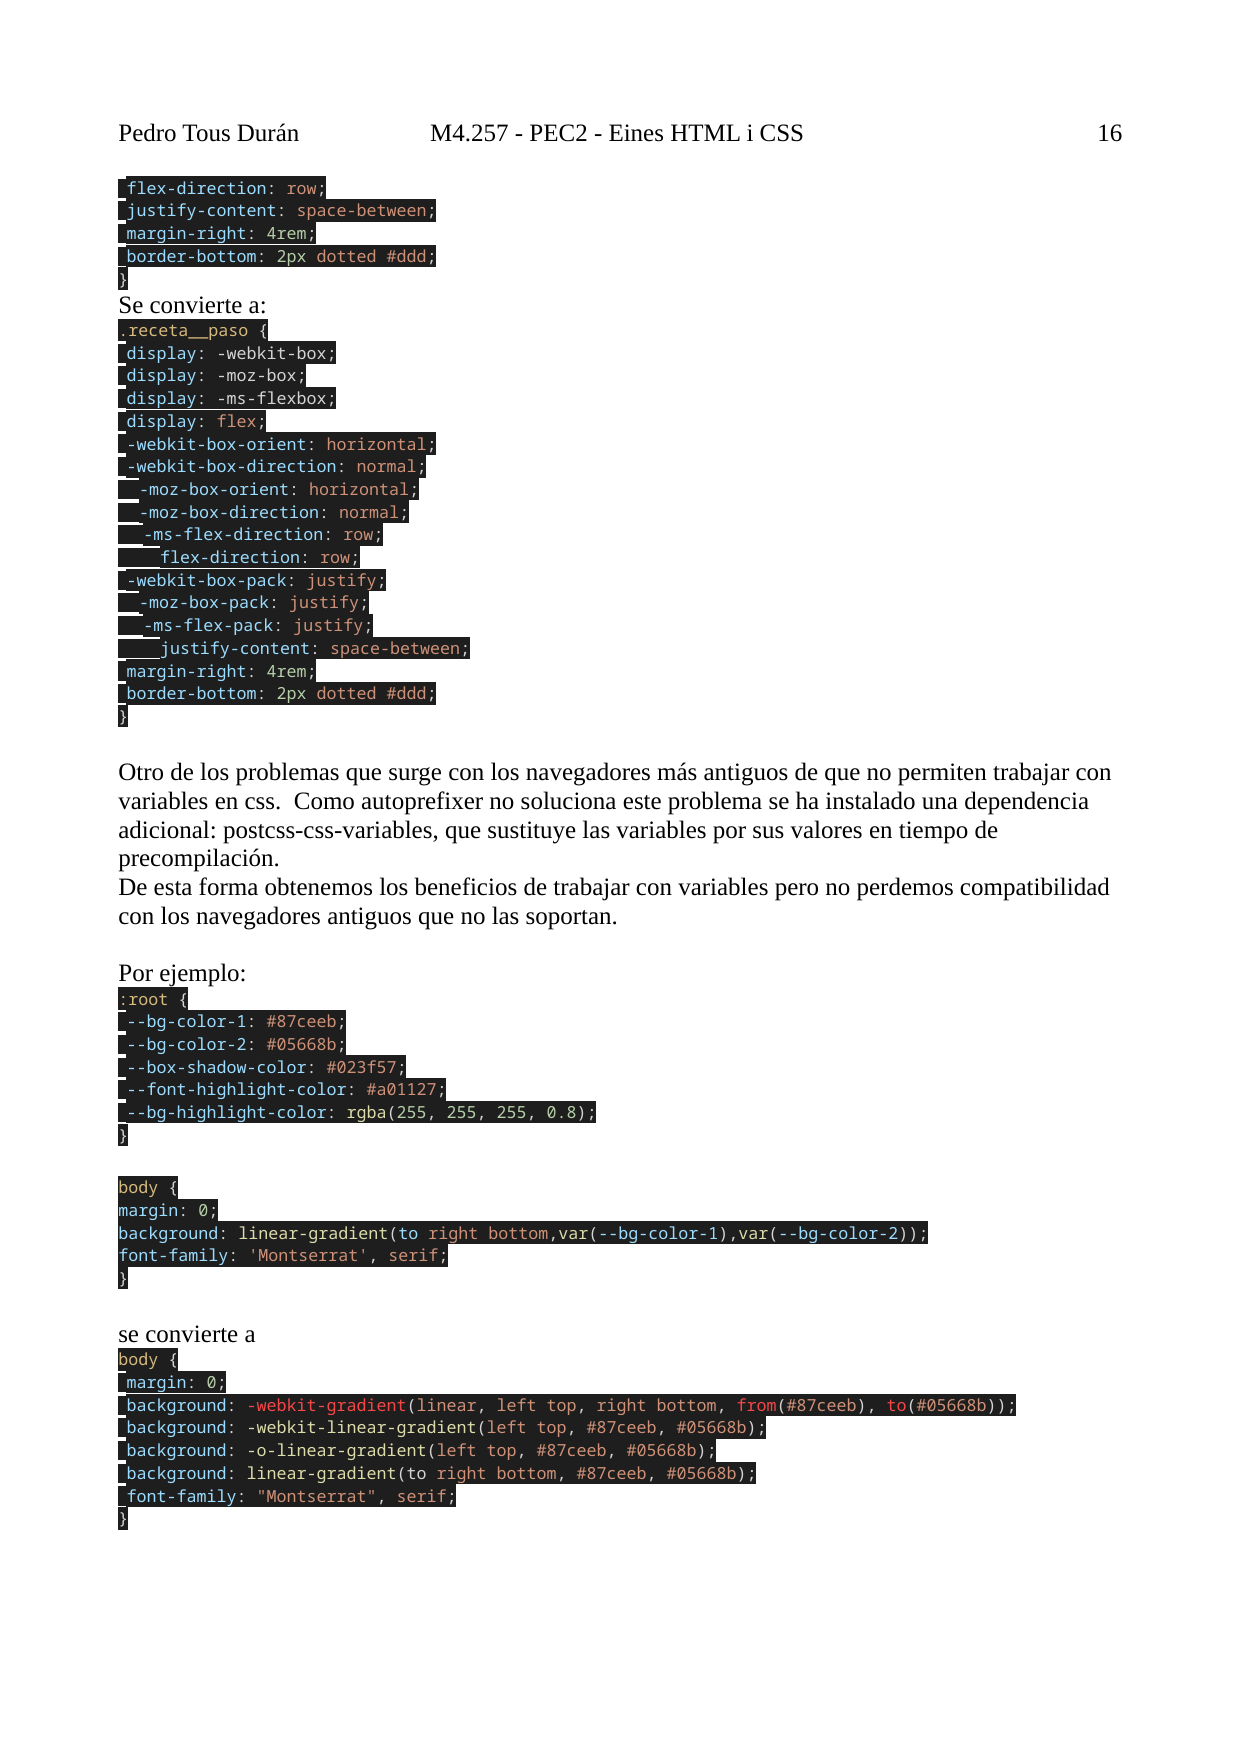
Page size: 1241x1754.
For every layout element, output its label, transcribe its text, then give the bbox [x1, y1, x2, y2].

text -moz-box-direction: normal; [118, 500, 1122, 523]
text background: linear-gradient(to right bottom,var(--bg-color-1),var(--bg-color-2)); [118, 1221, 1122, 1244]
text font-family: 'Montserrat', serif; [118, 1244, 1122, 1267]
text } [118, 705, 1122, 727]
text Otro de los problemas que surge con los navegadores más antiguos de que no permiten trabajar con variables en css. Como autoprefixer no soluciona este problema se ha instalado una dependencia adicional: postcss-css-variables, que sustituye las variables por sus valores en tiempo de precompilación. [118, 757, 1122, 872]
text } [118, 1507, 1122, 1530]
text flex-direction: row; [118, 546, 1122, 568]
text .receta__paso { [118, 319, 1122, 341]
text --bg-color-1: #87ceeb; [118, 1010, 1122, 1033]
text se convierte a [118, 1319, 1122, 1348]
text flex-direction: row; [118, 176, 1122, 199]
text --bg-color-2: #05668b; [118, 1033, 1122, 1055]
text } [118, 1123, 1122, 1146]
text body { [118, 1348, 1122, 1371]
text display: -moz-box; [118, 364, 1122, 387]
text justify-content: space-between; [118, 637, 1122, 659]
text --box-shadow-color: #023f57; [118, 1055, 1122, 1078]
text Por ejemplo: [118, 958, 1122, 987]
text background: linear-gradient(to right bottom, #87ceeb, #05668b); [118, 1462, 1122, 1484]
text -webkit-box-direction: normal; [118, 455, 1122, 478]
text justify-content: space-between; [118, 199, 1122, 222]
text } [118, 267, 1122, 290]
text -moz-box-orient: horizontal; [118, 478, 1122, 500]
text display: flex; [118, 409, 1122, 432]
text } [118, 1267, 1122, 1289]
text --bg-highlight-color: rgba(255, 255, 255, 0.8); [118, 1101, 1122, 1123]
text -webkit-box-orient: horizontal; [118, 432, 1122, 455]
text display: -webkit-box; [118, 341, 1122, 364]
text background: -o-linear-gradient(left top, #87ceeb, #05668b); [118, 1439, 1122, 1462]
text border-bottom: 2px dotted #ddd; [118, 244, 1122, 267]
text -webkit-box-pack: justify; [118, 568, 1122, 591]
text background: -webkit-gradient(linear, left top, right bottom, from(#87ceeb), to(#05668b)); [118, 1393, 1122, 1416]
text --font-highlight-color: #a01127; [118, 1078, 1122, 1101]
text margin-right: 4rem; [118, 222, 1122, 244]
text -ms-flex-direction: row; [118, 523, 1122, 546]
text margin: 0; [118, 1371, 1122, 1393]
text margin: 0; [118, 1199, 1122, 1221]
text margin-right: 4rem; [118, 659, 1122, 682]
text background: -webkit-linear-gradient(left top, #87ceeb, #05668b); [118, 1416, 1122, 1439]
text font-family: "Montserrat", serif; [118, 1484, 1122, 1507]
text display: -ms-flexbox; [118, 387, 1122, 409]
text -ms-flex-pack: justify; [118, 614, 1122, 637]
text -moz-box-pack: justify; [118, 591, 1122, 614]
text :root { [118, 987, 1122, 1010]
text border-bottom: 2px dotted #ddd; [118, 682, 1122, 705]
text Se convierte a: [118, 290, 1122, 319]
text De esta forma obtenemos los beneficios de trabajar con variables pero no perdemos compatibilidad con los navegadores antiguos que no las soportan. [118, 872, 1122, 930]
text body { [118, 1176, 1122, 1199]
